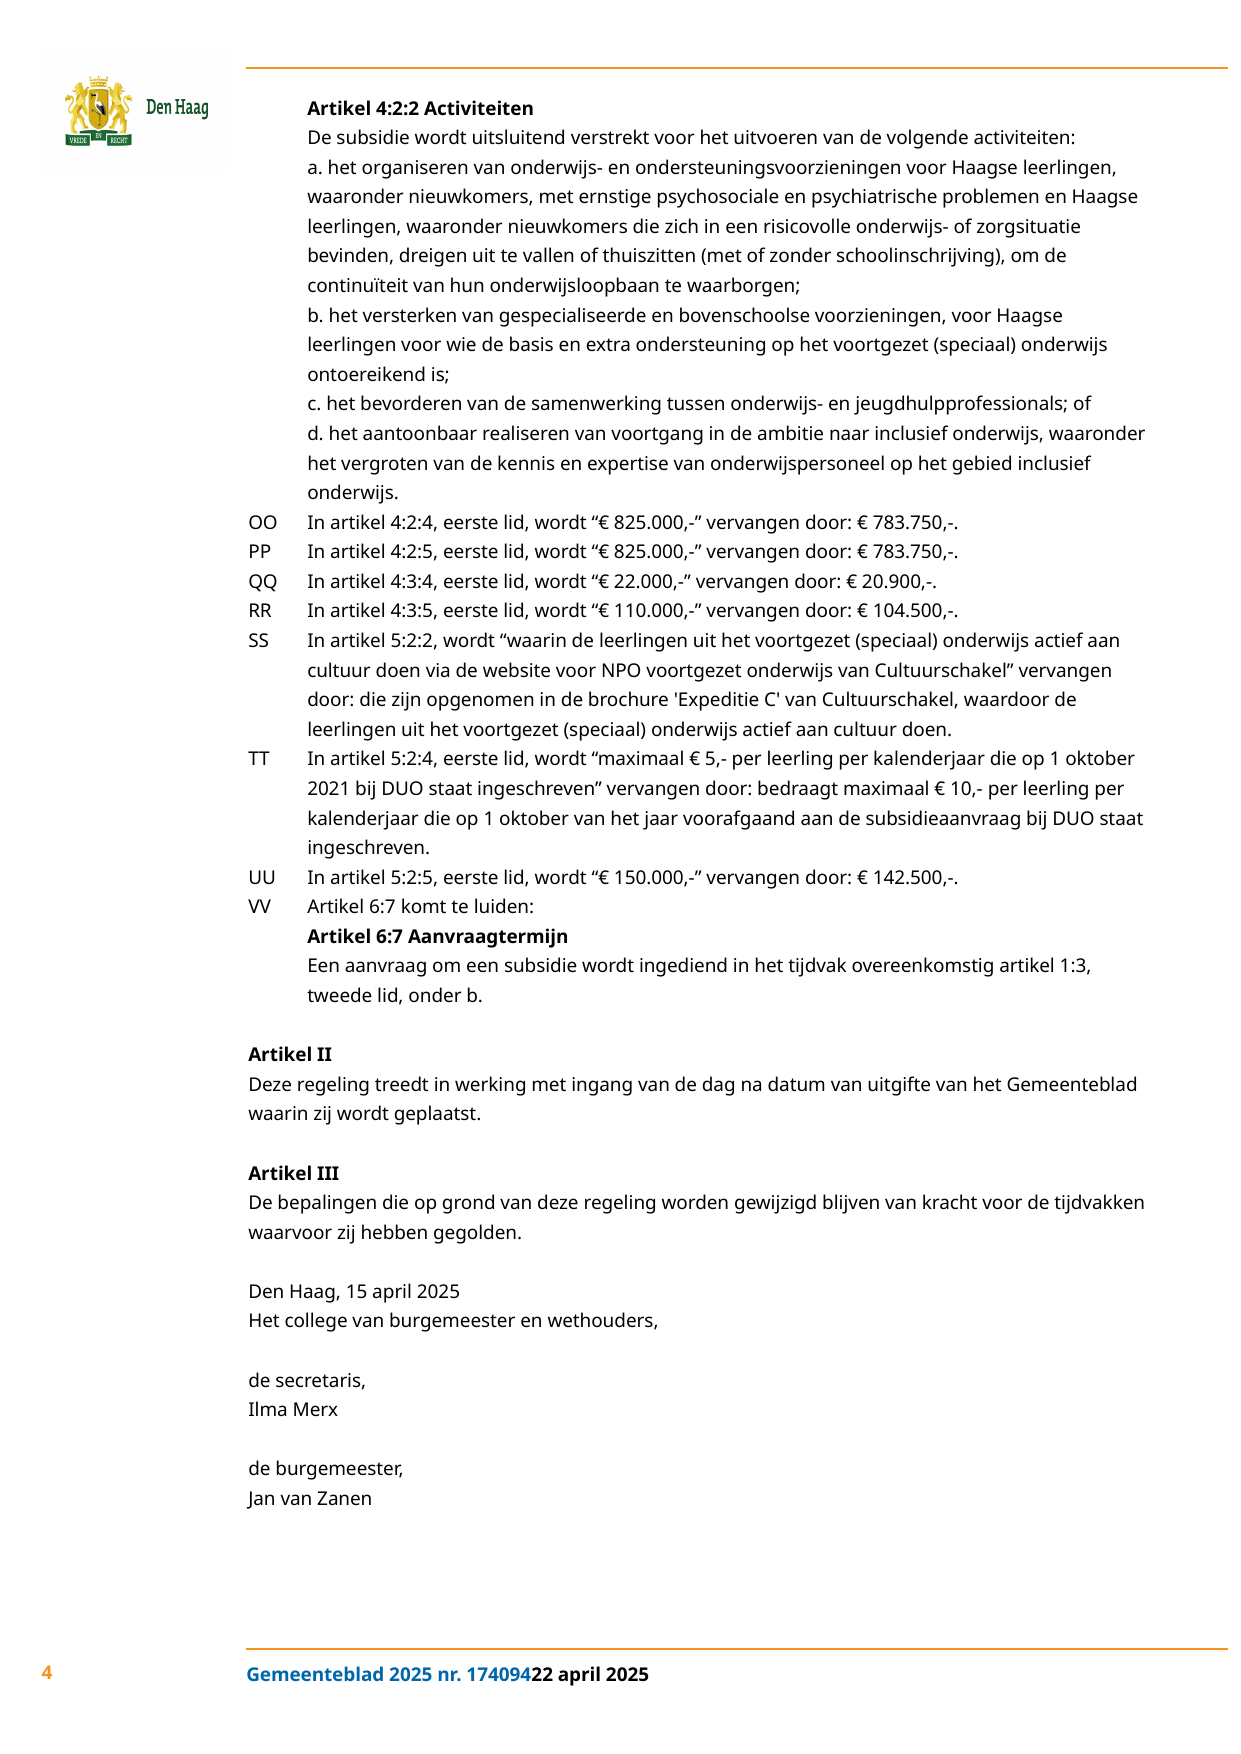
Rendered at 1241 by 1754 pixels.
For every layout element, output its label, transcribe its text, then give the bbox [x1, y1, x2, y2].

list In artikel 5:2:5, eerste lid, wordt “€ 150.000,-” vervangen door: € 142.500,-. [248, 864, 1152, 890]
text Het college van burgemeester en wethouders, [248, 1308, 1152, 1333]
text Deze regeling treedt in werking met ingang van de dag na datum van uitgifte van het Gemeenteblad waarin zij wordt geplaatst. [248, 1071, 1152, 1126]
text Ilma Merx [248, 1396, 1152, 1422]
list In artikel 4:2:4, eerste lid, wordt “€ 825.000,-” vervangen door: € 783.750,-. [248, 509, 1152, 535]
list In artikel 5:2:4, eerste lid, wordt “maximaal € 5,- per leerling per kalenderjaar die op 1 oktober 2021 bij DUO staat ingeschreven” vervangen door: bedraagt maximaal € 10,- per leerling per kalenderjaar die op 1 oktober van het jaar voorafgaand aan de subsidieaanvraag bij DUO staat ingeschreven. [248, 746, 1152, 860]
text Artikel II [248, 1041, 1152, 1067]
picture [41, 47, 231, 172]
text Den Haag, 15 april 2025 [248, 1278, 1152, 1304]
list Een aanvraag om een subsidie wordt ingediend in het tijdvak overeenkomstig artikel 1:3, tweede lid, onder b. [248, 953, 1152, 1008]
list In artikel 4:3:5, eerste lid, wordt “€ 110.000,-” vervangen door: € 104.500,-. [248, 598, 1152, 623]
list De subsidie wordt uitsluitend verstrekt voor het uitvoeren van de volgende activiteiten: [248, 124, 1152, 150]
list In artikel 5:2:2, wordt “waarin de leerlingen uit het voortgezet (speciaal) onderwijs actief aan cultuur doen via de website voor NPO voortgezet onderwijs van Cultuurschakel” vervangen door: die zijn opgenomen in de brochure 'Expeditie C' van Cultuurschakel, waardoor de leerlingen uit het voortgezet (speciaal) onderwijs actief aan cultuur doen. [248, 627, 1152, 742]
list a. het organiseren van onderwijs- en ondersteuningsvoorzieningen voor Haagse leerlingen, waaronder nieuwkomers, met ernstige psychosociale en psychiatrische problemen en Haagse leerlingen, waaronder nieuwkomers die zich in een risicovolle onderwijs- of zorgsituatie bevinden, dreigen uit te vallen of thuiszitten (met of zonder schoolinschrijving), om de continuïteit van hun onderwijsloopbaan te waarborgen; [248, 154, 1152, 298]
list c. het bevorderen van de samenwerking tussen onderwijs- en jeugdhulpprofessionals; of [248, 391, 1152, 416]
list Artikel 6:7 Aanvraagtermijn [248, 923, 1152, 949]
list Artikel 4:2:2 Activiteiten [248, 95, 1152, 121]
list Artikel 6:7 komt te luiden: [248, 893, 1152, 919]
list In artikel 4:2:5, eerste lid, wordt “€ 825.000,-” vervangen door: € 783.750,-. [248, 538, 1152, 564]
text Jan van Zanen [248, 1485, 1152, 1511]
text de secretaris, [248, 1367, 1152, 1393]
text De bepalingen die op grond van deze regeling worden gewijzigd blijven van kracht voor de tijdvakken waarvoor zij hebben gegolden. [248, 1189, 1152, 1245]
list b. het versterken van gespecialiseerde en bovenschoolse voorzieningen, voor Haagse leerlingen voor wie de basis en extra ondersteuning op het voortgezet (speciaal) onderwijs ontoereikend is; [248, 302, 1152, 387]
text Artikel III [248, 1160, 1152, 1186]
list d. het aantoonbaar realiseren van voortgang in de ambitie naar inclusief onderwijs, waaronder het vergroten van de kennis en expertise van onderwijspersoneel op het gebied inclusief onderwijs. [248, 420, 1152, 505]
text de burgemeester, [248, 1456, 1152, 1481]
list In artikel 4:3:4, eerste lid, wordt “€ 22.000,-” vervangen door: € 20.900,-. [248, 568, 1152, 594]
